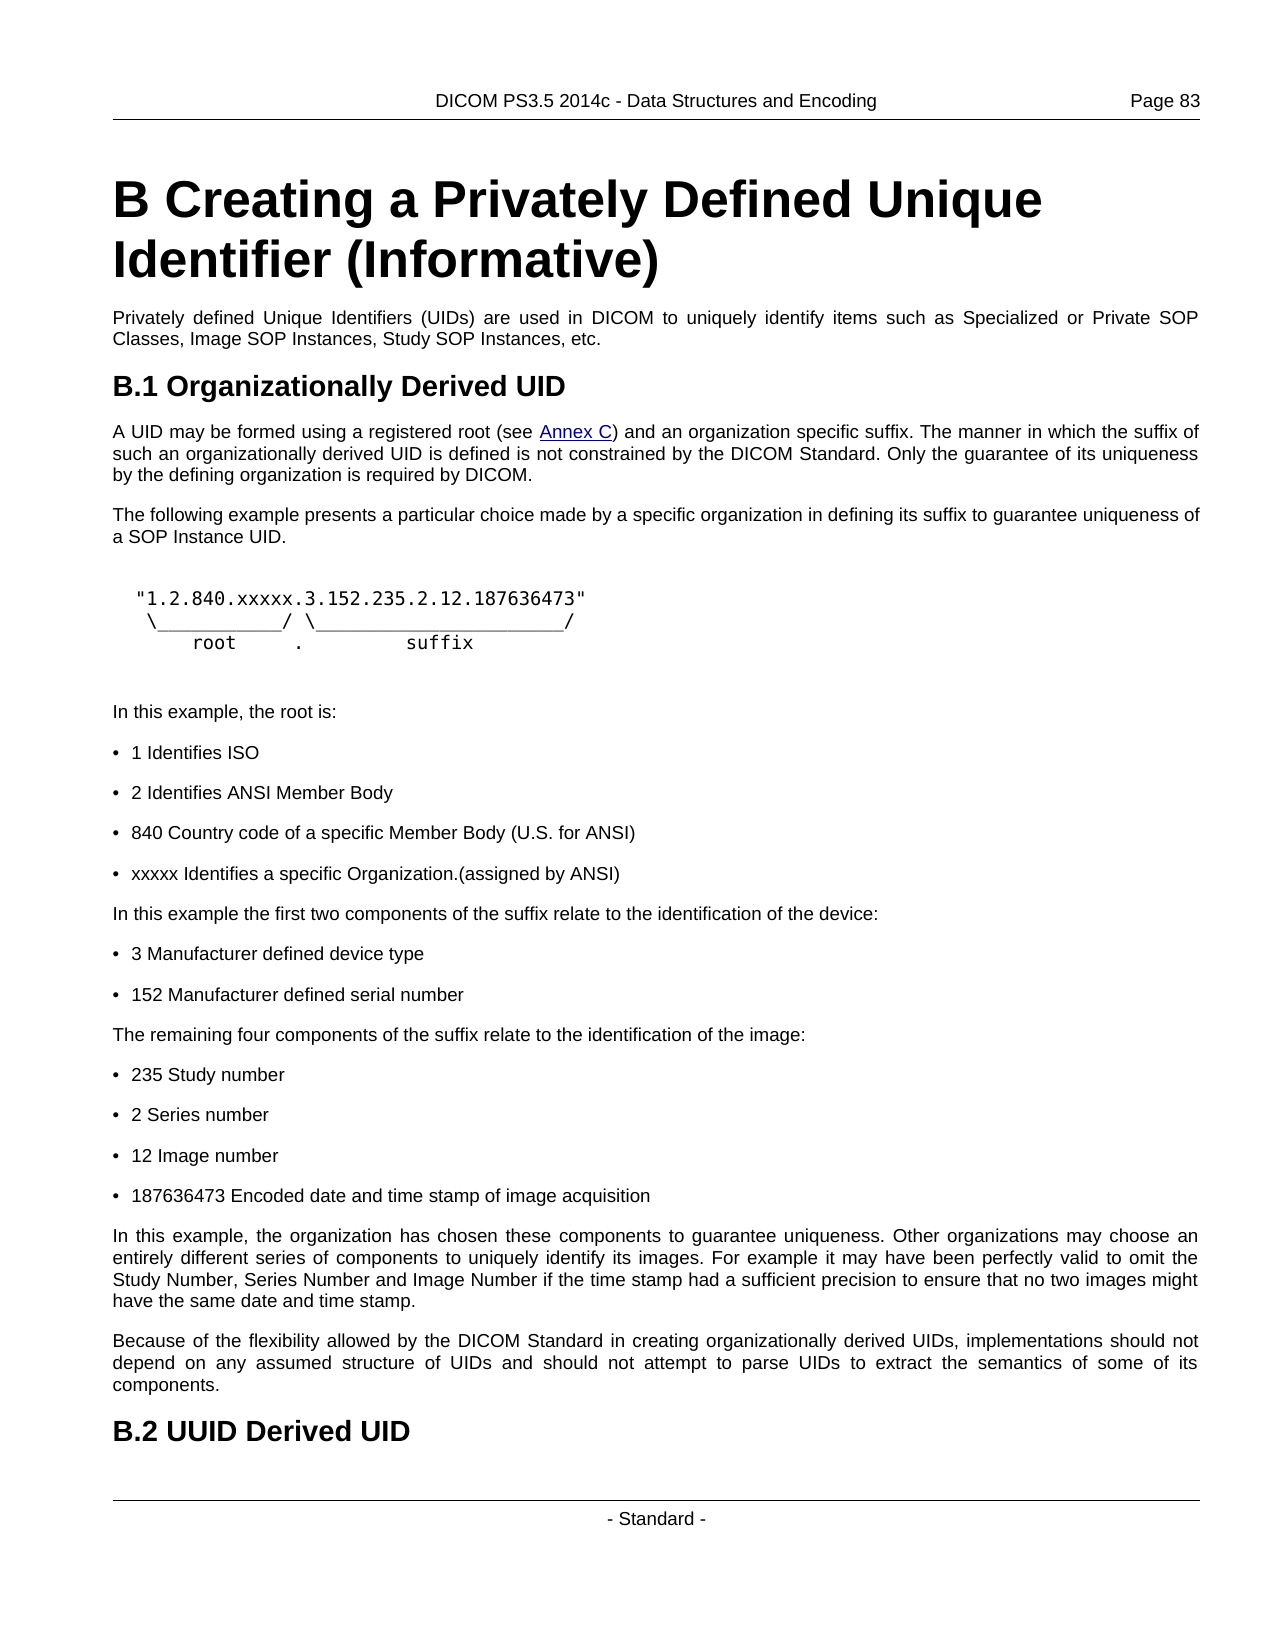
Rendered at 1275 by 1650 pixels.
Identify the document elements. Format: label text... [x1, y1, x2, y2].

text The following example presents a particular choice made by a specific organization in defining its suffix to guarantee uniqueness of a SOP Instance UID. [112, 504, 1200, 547]
text "1.2.840.xxxxx.3.152.235.2.12.187636473" \___________/ \______________________/ root . suffix [112, 566, 1200, 682]
list 235 Study number [112, 1064, 1200, 1086]
text The remaining four components of the suffix relate to the identification of the image: [112, 1024, 1200, 1045]
list 187636473 Encoded date and time stamp of image acquisition [112, 1185, 1200, 1206]
list xxxxx Identifies a specific Organization.(assigned by ANSI) [112, 862, 1200, 884]
list 2 Identifies ANSI Member Body [112, 782, 1200, 803]
text In this example the first two components of the suffix relate to the identification of the device: [112, 903, 1200, 924]
text B.2 UUID Derived UID [112, 1414, 1200, 1447]
list 1 Identifies ISO [112, 741, 1200, 763]
text B Creating a Privately Defined Unique Identifier (Informative) [112, 169, 1200, 288]
text B.1 Organizationally Derived UID [112, 368, 1200, 402]
text In this example, the root is: [112, 701, 1200, 723]
list 152 Manufacturer defined serial number [112, 983, 1200, 1005]
text A UID may be formed using a registered root (see Annex C) and an organization specific suffix. The manner in which the suffix of such an organizationally derived UID is defined is not constrained by the DICOM Standard. Only the guarantee of its uniqueness by the defining organization is required by DICOM. [112, 421, 1200, 486]
list 2 Series number [112, 1104, 1200, 1126]
list 840 Country code of a specific Member Body (U.S. for ANSI) [112, 822, 1200, 844]
text In this example, the organization has chosen these components to guarantee uniqueness. Other organizations may choose an entirely different series of components to uniquely identify its images. For example it may have been perfectly valid to omit the Study Number, Series Number and Image Number if the time stamp had a sufficient precision to ensure that no two images might have the same date and time stamp. [112, 1225, 1200, 1311]
list 12 Image number [112, 1144, 1200, 1166]
text Because of the flexibility allowed by the DICOM Standard in creating organizationally derived UIDs, implementations should not depend on any assumed structure of UIDs and should not attempt to parse UIDs to extract the semantics of some of its components. [112, 1330, 1200, 1395]
list 3 Manufacturer defined device type [112, 943, 1200, 964]
text Privately defined Unique Identifiers (UIDs) are used in DICOM to uniquely identify items such as Specialized or Private SOP Classes, Image SOP Instances, Study SOP Instances, etc. [112, 307, 1200, 350]
